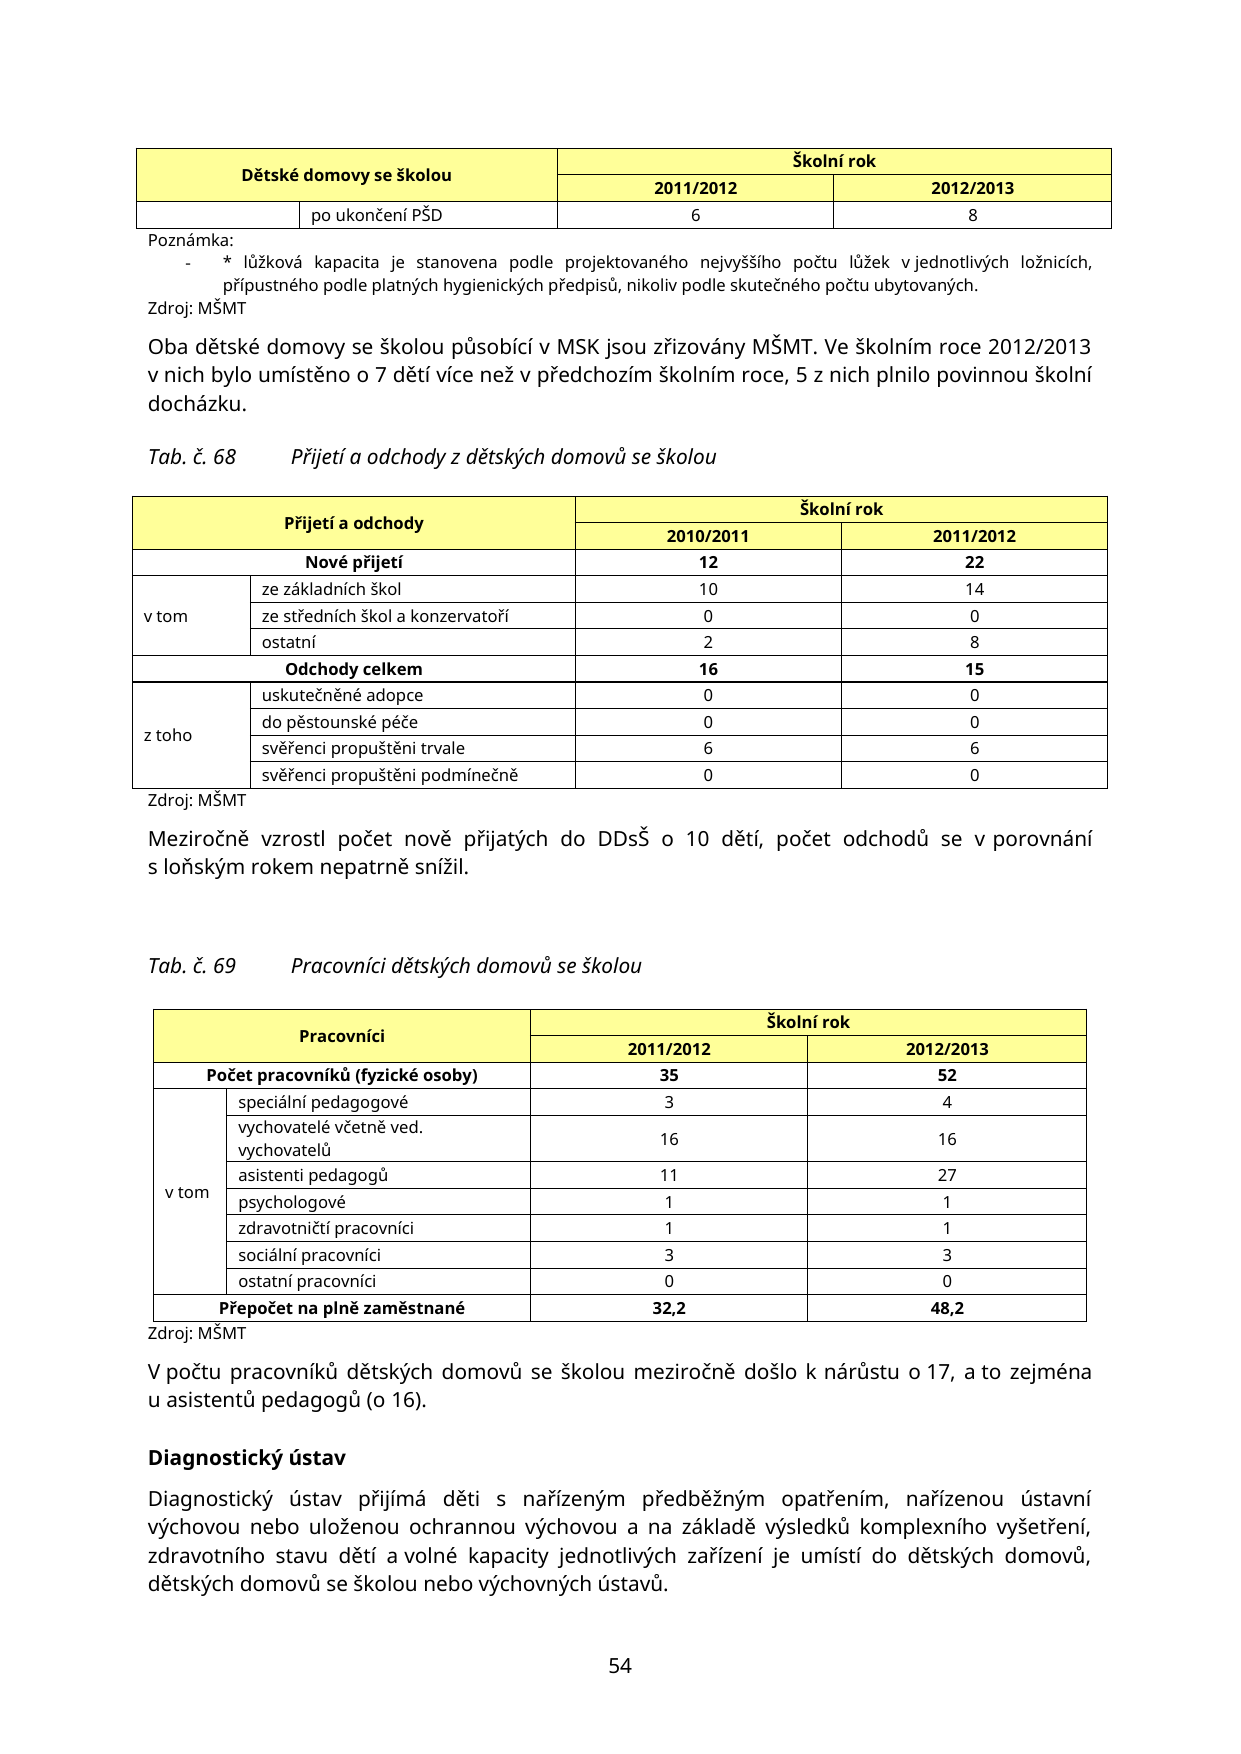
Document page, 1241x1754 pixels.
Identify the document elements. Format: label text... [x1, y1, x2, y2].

table_cell sociální pracovníci [227, 1242, 530, 1267]
text Zdroj: MŠMT [148, 789, 1092, 811]
table_cell 6 [576, 736, 841, 761]
table_header Dětské domovy se školou [137, 149, 557, 201]
table_cell 2 [576, 629, 841, 655]
table_cell 2011/2012 [842, 523, 1107, 549]
table_cell 3 [531, 1089, 807, 1115]
table_cell Nové přijetí [133, 550, 575, 575]
table_cell 2010/2011 [576, 523, 841, 549]
table_cell ostatní pracovníci [227, 1269, 530, 1294]
text Zdroj: MŠMT [148, 297, 1092, 319]
table_cell svěřenci propuštěni podmínečně [251, 762, 575, 788]
table_cell 16 [808, 1116, 1086, 1161]
table_cell do pěstounské péče [251, 709, 575, 734]
table_header Školní rok [531, 1010, 1086, 1035]
text Meziročně vzrostl počet nově přijatých do DDsŠ o 10 dětí, počet odchodů se v porovnání s loňským rokem nepatrně snížil. [148, 824, 1092, 881]
table_cell v tom [133, 576, 250, 655]
table_cell 52 [808, 1063, 1086, 1088]
list * lůžková kapacita je stanovena podle projektovaného nejvyššího počtu lůžek v jednotlivých ložnicích, přípustného podle platných hygienických předpisů, nikoliv podle skutečného počtu ubytovaných. [185, 251, 1092, 297]
table_cell zdravotničtí pracovníci [227, 1215, 530, 1241]
table_cell v tom [154, 1089, 226, 1294]
table_cell 3 [531, 1242, 807, 1267]
text Zdroj: MŠMT [148, 1322, 1092, 1344]
table_cell 2011/2012 [531, 1036, 807, 1062]
table_cell 8 [834, 202, 1111, 227]
table_cell 6 [558, 202, 833, 227]
table_cell 1 [531, 1189, 807, 1214]
table_cell 1 [808, 1189, 1086, 1214]
table_cell 0 [531, 1269, 807, 1294]
table_cell vychovatelé včetně ved. vychovatelů [227, 1116, 530, 1161]
list Pracovníci dětských domovů se školou [148, 951, 1092, 979]
table_cell 0 [842, 683, 1107, 708]
table_cell 11 [531, 1162, 807, 1188]
table_cell 0 [576, 762, 841, 788]
table_cell 16 [576, 656, 841, 681]
table_header Pracovníci [154, 1010, 530, 1062]
table_cell 0 [576, 603, 841, 628]
table_cell 0 [576, 683, 841, 708]
table_cell 0 [842, 762, 1107, 788]
table_cell 0 [842, 709, 1107, 734]
table_cell 2012/2013 [808, 1036, 1086, 1062]
table_cell speciální pedagogové [227, 1089, 530, 1115]
table_header Školní rok [558, 149, 1111, 174]
table_cell 2011/2012 [558, 175, 833, 201]
table_cell Počet pracovníků (fyzické osoby) [154, 1063, 530, 1088]
table_cell 3 [808, 1242, 1086, 1267]
table_cell 0 [842, 603, 1107, 628]
table_cell ze středních škol a konzervatoří [251, 603, 575, 628]
table_cell 32,2 [531, 1295, 807, 1321]
list Přijetí a odchody z dětských domovů se školou [148, 442, 1092, 471]
text Oba dětské domovy se školou působící v MSK jsou zřizovány MŠMT. Ve školním roce 2012/2013 v nich bylo umístěno o 7 dětí více než v předchozím školním roce, 5 z nich plnilo povinnou školní docházku. [148, 332, 1092, 417]
table_header Školní rok [576, 497, 1107, 522]
text V počtu pracovníků dětských domovů se školou meziročně došlo k nárůstu o 17, a to zejména u asistentů pedagogů (o 16). [148, 1357, 1092, 1414]
table_cell 27 [808, 1162, 1086, 1188]
text Poznámka: [148, 229, 1092, 251]
table_cell 2012/2013 [834, 175, 1111, 201]
table_cell Odchody celkem [133, 656, 575, 681]
table_cell ze základních škol [251, 576, 575, 602]
table_cell psychologové [227, 1189, 530, 1214]
table_cell 6 [842, 736, 1107, 761]
table_cell 14 [842, 576, 1107, 602]
table_cell Přepočet na plně zaměstnané [154, 1295, 530, 1321]
table_cell 0 [576, 709, 841, 734]
table_cell 4 [808, 1089, 1086, 1115]
table_cell 8 [842, 629, 1107, 655]
table_cell 10 [576, 576, 841, 602]
table_cell z toho [133, 683, 250, 788]
table_cell svěřenci propuštěni trvale [251, 736, 575, 761]
table_cell 12 [576, 550, 841, 575]
table_cell 1 [531, 1215, 807, 1241]
text Diagnostický ústav přijímá děti s nařízeným předběžným opatřením, nařízenou ústavní výchovou nebo uloženou ochrannou výchovou a na základě výsledků komplexního vyšetření, zdravotního stavu dětí a volné kapacity jednotlivých zařízení je umístí do dětských domovů, dětských domovů se školou nebo výchovných ústavů. [148, 1484, 1092, 1598]
table_cell asistenti pedagogů [227, 1162, 530, 1188]
table_cell 35 [531, 1063, 807, 1088]
table_cell 15 [842, 656, 1107, 681]
table_cell 0 [808, 1269, 1086, 1294]
table_cell uskutečněné adopce [251, 683, 575, 708]
table_cell 1 [808, 1215, 1086, 1241]
table_cell 48,2 [808, 1295, 1086, 1321]
text Diagnostický ústav [148, 1443, 1092, 1471]
table_cell [137, 202, 299, 227]
table_cell 16 [531, 1116, 807, 1161]
table_cell ostatní [251, 629, 575, 655]
table_cell po ukončení PŠD [300, 202, 557, 227]
table_header Přijetí a odchody [133, 497, 575, 549]
table_cell 22 [842, 550, 1107, 575]
